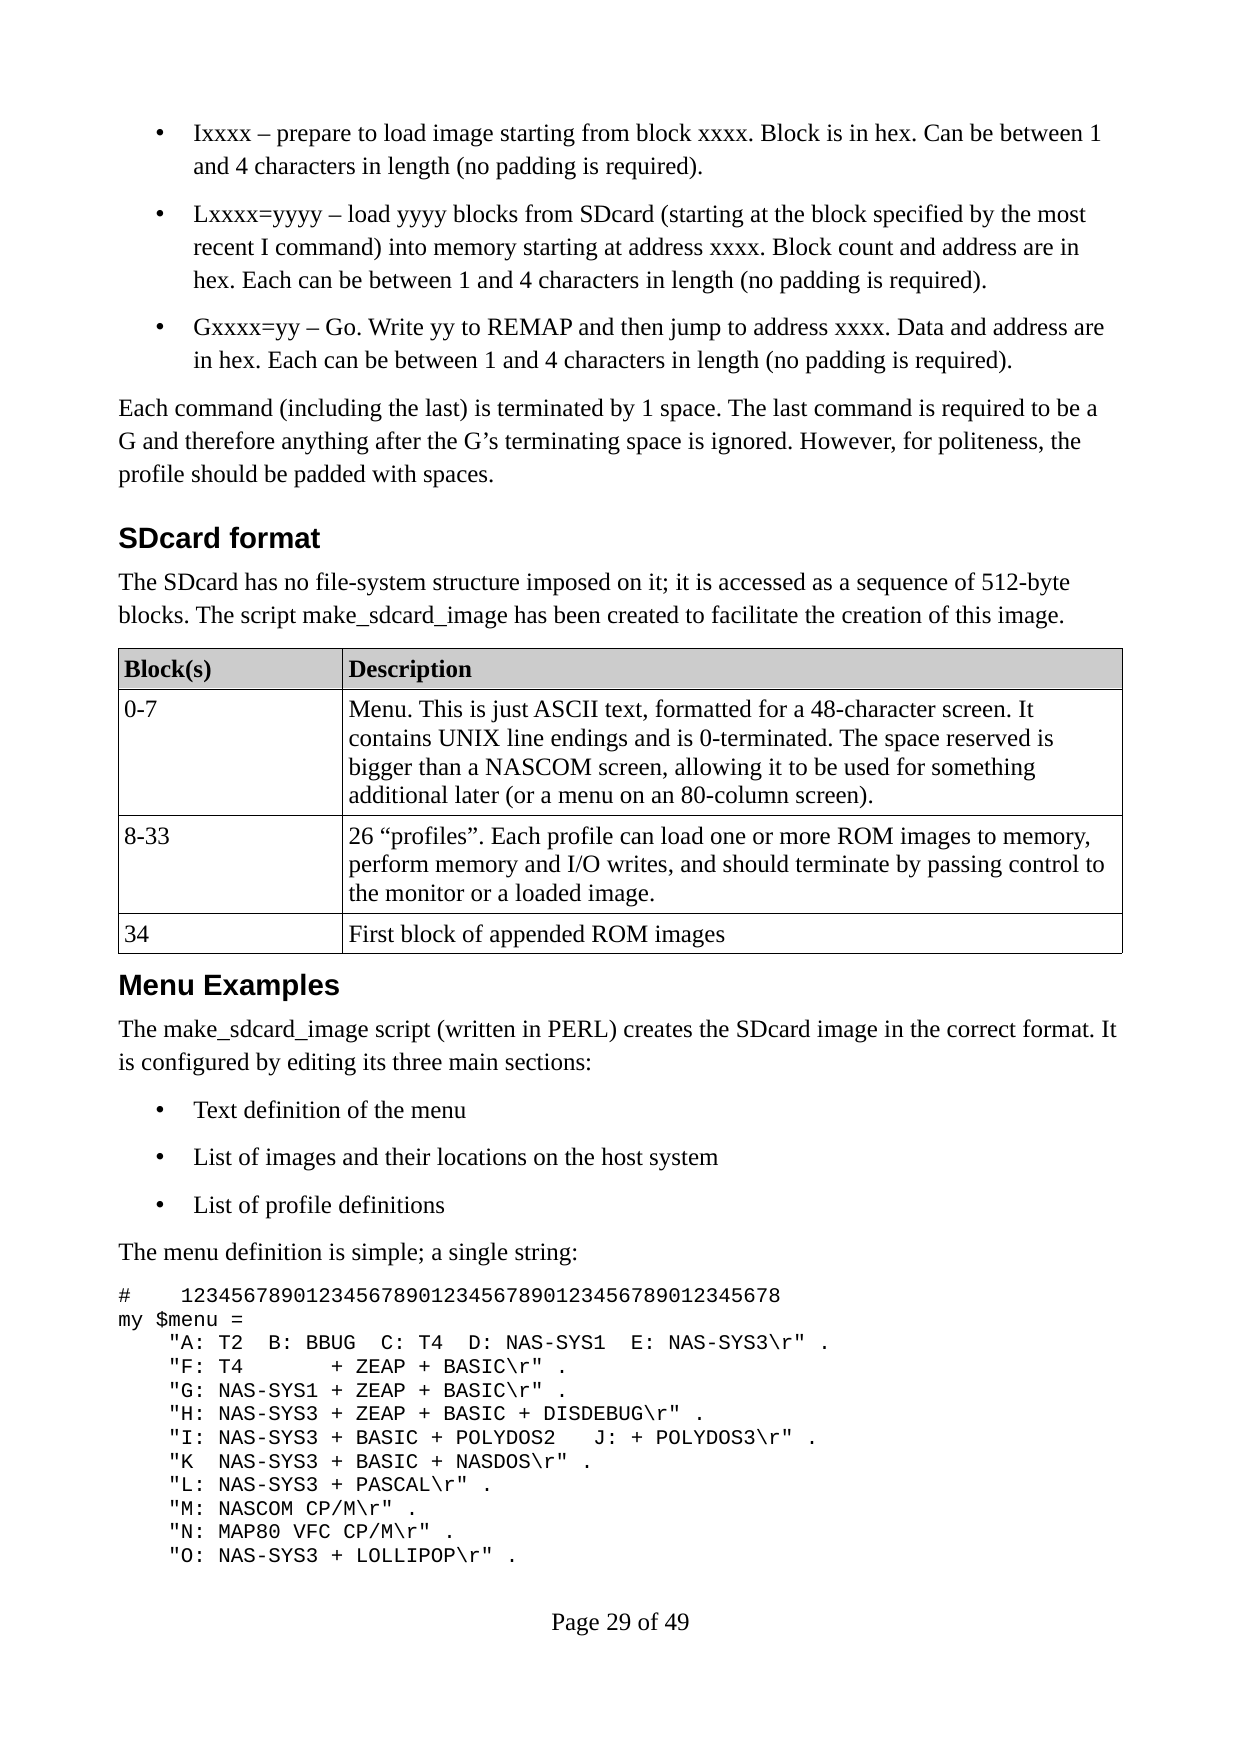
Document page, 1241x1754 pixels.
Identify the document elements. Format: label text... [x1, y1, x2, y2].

table_cell First block of appended ROM images [343, 914, 1122, 953]
text "F: T4 + ZEAP + BASIC\r" . [118, 1356, 1122, 1380]
table_cell Menu. This is just ASCII text, formatted for a 48-character screen. It contains UNIX line endings and is 0-terminated. The space reserved is bigger than a NASCOM screen, allowing it to be used for something additional later (or a menu on an 80-column screen). [343, 690, 1122, 815]
table_cell 8-33 [119, 816, 342, 913]
text The make_sdcard_image script (written in PERL) creates the SDcard image in the correct format. It is configured by editing its three main sections: [118, 1014, 1122, 1076]
subtitle SDcard format [118, 521, 1122, 555]
text # 123456789012345678901234567890123456789012345678 [118, 1285, 1122, 1309]
list Lxxxx=yyyy – load yyyy blocks from SDcard (starting at the block specified by the most recent I command) into memory starting at address xxxx. Block count and address are in hex. Each can be between 1 and 4 characters in length (no padding is required). [156, 199, 1122, 293]
table_cell 0-7 [119, 690, 342, 815]
list Ixxxx – prepare to load image starting from block xxxx. Block is in hex. Can be between 1 and 4 characters in length (no padding is required). [156, 118, 1122, 180]
list List of images and their locations on the host system [156, 1142, 1122, 1171]
text "A: T2 B: BBUG C: T4 D: NAS-SYS1 E: NAS-SYS3\r" . [118, 1332, 1122, 1356]
text "N: MAP80 VFC CP/M\r" . [118, 1522, 1122, 1545]
text my $menu = [118, 1309, 1122, 1332]
text "G: NAS-SYS1 + ZEAP + BASIC\r" . [118, 1380, 1122, 1403]
text "I: NAS-SYS3 + BASIC + POLYDOS2 J: + POLYDOS3\r" . [118, 1427, 1122, 1451]
text "H: NAS-SYS3 + ZEAP + BASIC + DISDEBUG\r" . [118, 1403, 1122, 1427]
text Each command (including the last) is terminated by 1 space. The last command is required to be a G and therefore anything after the G’s terminating space is ignored. However, for politeness, the profile should be padded with spaces. [118, 393, 1122, 488]
text The SDcard has no file-system structure imposed on it; it is accessed as a sequence of 512-byte blocks. The script make_sdcard_image has been created to facilitate the creation of this image. [118, 567, 1122, 629]
table_cell 34 [119, 914, 342, 953]
text The menu definition is simple; a single string: [118, 1237, 1122, 1266]
text "O: NAS-SYS3 + LOLLIPOP\r" . [118, 1545, 1122, 1569]
list Gxxxx=yy – Go. Write yy to REMAP and then jump to address xxxx. Data and address are in hex. Each can be between 1 and 4 characters in length (no padding is required). [156, 312, 1122, 374]
list Text definition of the menu [156, 1095, 1122, 1123]
list List of profile definitions [156, 1190, 1122, 1219]
text "M: NASCOM CP/M\r" . [118, 1498, 1122, 1522]
text "L: NAS-SYS3 + PASCAL\r" . [118, 1474, 1122, 1498]
table_cell 26 “profiles”. Each profile can load one or more ROM images to memory, perform memory and I/O writes, and should terminate by passing control to the monitor or a loaded image. [343, 816, 1122, 913]
text "K NAS-SYS3 + BASIC + NASDOS\r" . [118, 1451, 1122, 1474]
table_header Block(s) [119, 649, 342, 688]
subtitle Menu Examples [118, 968, 1122, 1002]
table_header Description [343, 649, 1122, 688]
